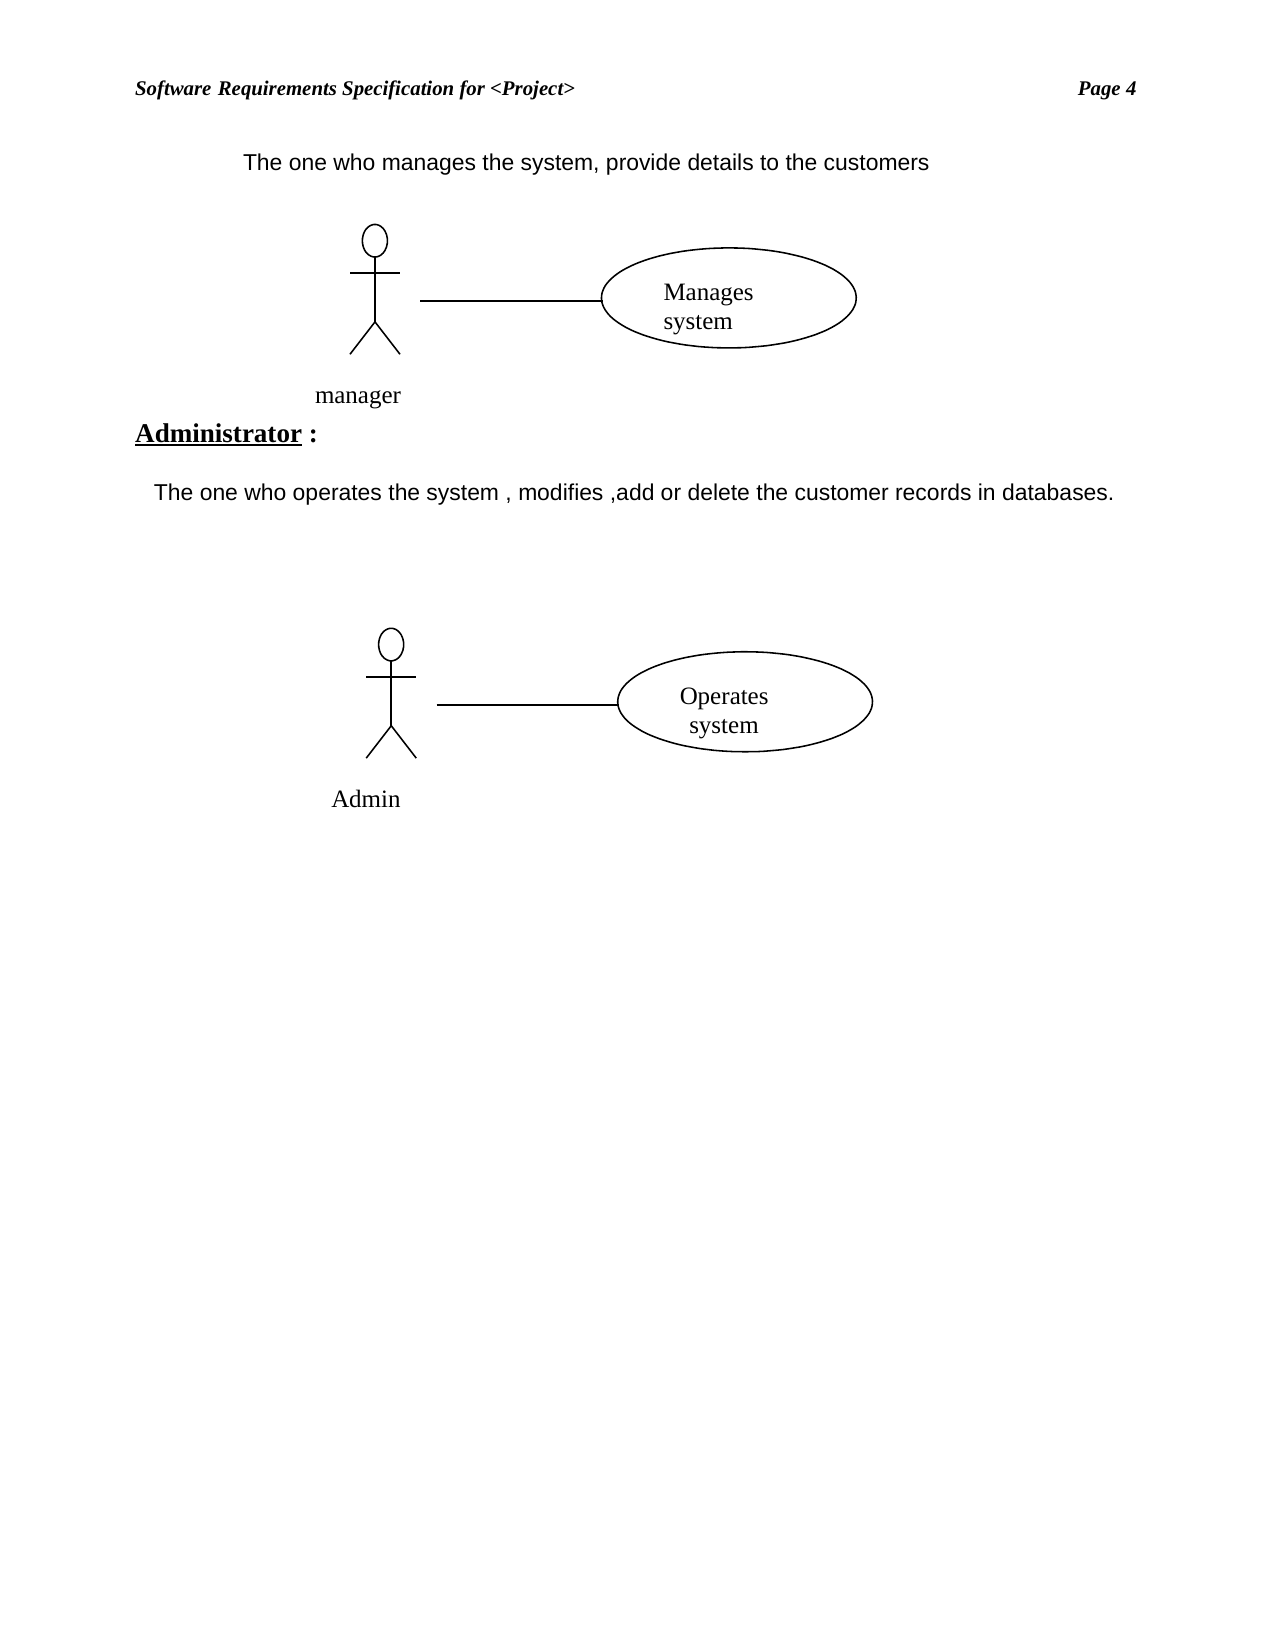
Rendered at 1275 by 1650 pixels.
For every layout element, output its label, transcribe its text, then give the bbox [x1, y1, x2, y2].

text The one who manages the system, provide details to the customers [135, 150, 1140, 175]
text Administrator : [135, 204, 1140, 448]
text The one who operates the system , modifies ,add or delete the customer records in databases. [135, 477, 1140, 506]
